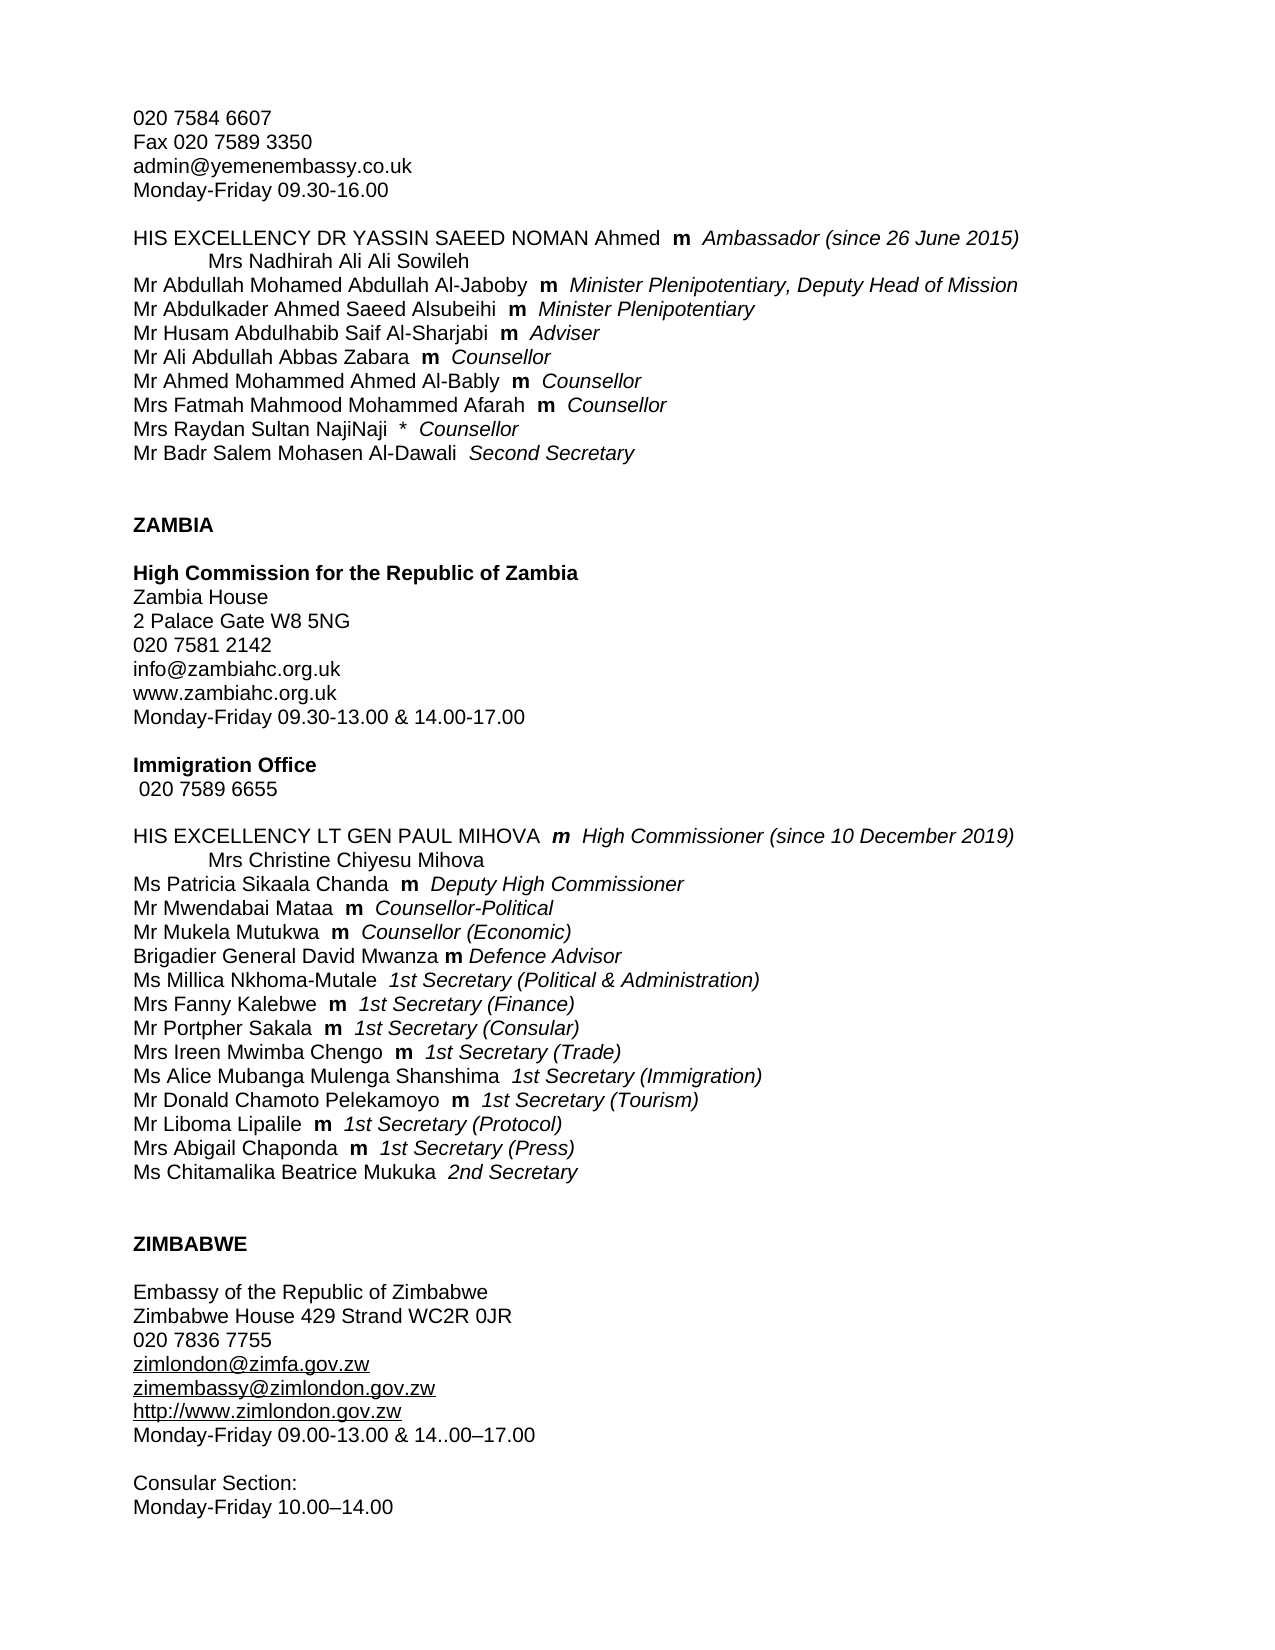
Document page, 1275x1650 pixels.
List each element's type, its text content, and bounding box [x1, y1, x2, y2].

text Mrs Fanny Kalebwe m 1st Secretary (Finance) [133, 992, 1181, 1016]
text Ms Patricia Sikaala Chanda m Deputy High Commissioner [133, 872, 1181, 896]
text HIS EXCELLENCY LT GEN PAUL MIHOVA m High Commissioner (since 10 December 2019) [133, 824, 1181, 848]
text Mr Mukela Mutukwa m Counsellor (Economic) [133, 920, 1181, 944]
text Ms Alice Mubanga Mulenga Shanshima 1st Secretary (Immigration) [133, 1064, 1181, 1088]
text http://www.zimlondon.gov.zw [133, 1399, 1181, 1423]
text admin@yemenembassy.co.uk [133, 153, 1181, 177]
text Mrs Raydan Sultan NajiNaji * Counsellor [133, 417, 1181, 441]
text Mrs Christine Chiyesu Mihova [133, 848, 1181, 872]
text zimlondon@zimfa.gov.zw [133, 1351, 1181, 1375]
text Zambia House [133, 585, 1181, 609]
text Ms Chitamalika Beatrice Mukuka 2nd Secretary [133, 1160, 1181, 1184]
text info@zambiahc.org.uk [133, 657, 1181, 681]
text Consular Section: [133, 1471, 1181, 1495]
text Mr Abdulkader Ahmed Saeed Alsubeihi m Minister Plenipotentiary [133, 297, 1181, 321]
text Mrs Abigail Chaponda m 1st Secretary (Press) [133, 1136, 1181, 1160]
text Monday-Friday 09.00-13.00 & 14..00–17.00 [133, 1423, 1181, 1447]
text Mr Abdullah Mohamed Abdullah Al-Jaboby m Minister Plenipotentiary, Deputy Head of Mission [133, 273, 1181, 297]
text HIS EXCELLENCY DR YASSIN SAEED NOMAN Ahmed m Ambassador (since 26 June 2015) [133, 225, 1181, 249]
text ZIMBABWE [133, 1232, 1181, 1256]
text Mr Mwendabai Mataa m Counsellor-Political [133, 896, 1181, 920]
text ZAMBIA [133, 513, 1181, 537]
text 020 7836 7755 [133, 1327, 1181, 1351]
text www.zambiahc.org.uk [133, 681, 1181, 704]
text Mr Husam Abdulhabib Saif Al-Sharjabi m Adviser [133, 321, 1181, 345]
text Ms Millica Nkhoma-Mutale 1st Secretary (Political & Administration) [133, 968, 1181, 992]
text 020 7581 2142 [133, 633, 1181, 657]
text Immigration Office [133, 752, 1181, 776]
text Mr Ali Abdullah Abbas Zabara m Counsellor [133, 345, 1181, 369]
text Monday-Friday 09.30-13.00 & 14.00-17.00 [133, 704, 1181, 728]
text zimembassy@zimlondon.gov.zw [133, 1375, 1181, 1399]
text Fax 020 7589 3350 [133, 129, 1181, 153]
text Embassy of the Republic of Zimbabwe [133, 1279, 1181, 1303]
text Mr Donald Chamoto Pelekamoyo m 1st Secretary (Tourism) [133, 1088, 1181, 1112]
text 020 7589 6655 [133, 776, 1181, 800]
text Monday-Friday 09.30-16.00 [133, 177, 1181, 201]
text Brigadier General David Mwanza m Defence Advisor [133, 944, 1181, 968]
text Mr Badr Salem Mohasen Al-Dawali Second Secretary [133, 441, 1181, 465]
text Mr Liboma Lipalile m 1st Secretary (Protocol) [133, 1112, 1181, 1136]
text Mrs Fatmah Mahmood Mohammed Afarah m Counsellor [133, 393, 1181, 417]
text Mrs Nadhirah Ali Ali Sowileh [133, 249, 1181, 273]
text 020 7584 6607 [133, 106, 1181, 129]
text 2 Palace Gate W8 5NG [133, 609, 1181, 633]
subtitle High Commission for the Republic of Zambia [133, 561, 1181, 585]
text Zimbabwe House 429 Strand WC2R 0JR [133, 1303, 1181, 1327]
text Monday-Friday 10.00–14.00 [133, 1495, 1181, 1519]
text Mr Portpher Sakala m 1st Secretary (Consular) [133, 1016, 1181, 1040]
text Mrs Ireen Mwimba Chengo m 1st Secretary (Trade) [133, 1040, 1181, 1064]
text Mr Ahmed Mohammed Ahmed Al-Bably m Counsellor [133, 369, 1181, 393]
